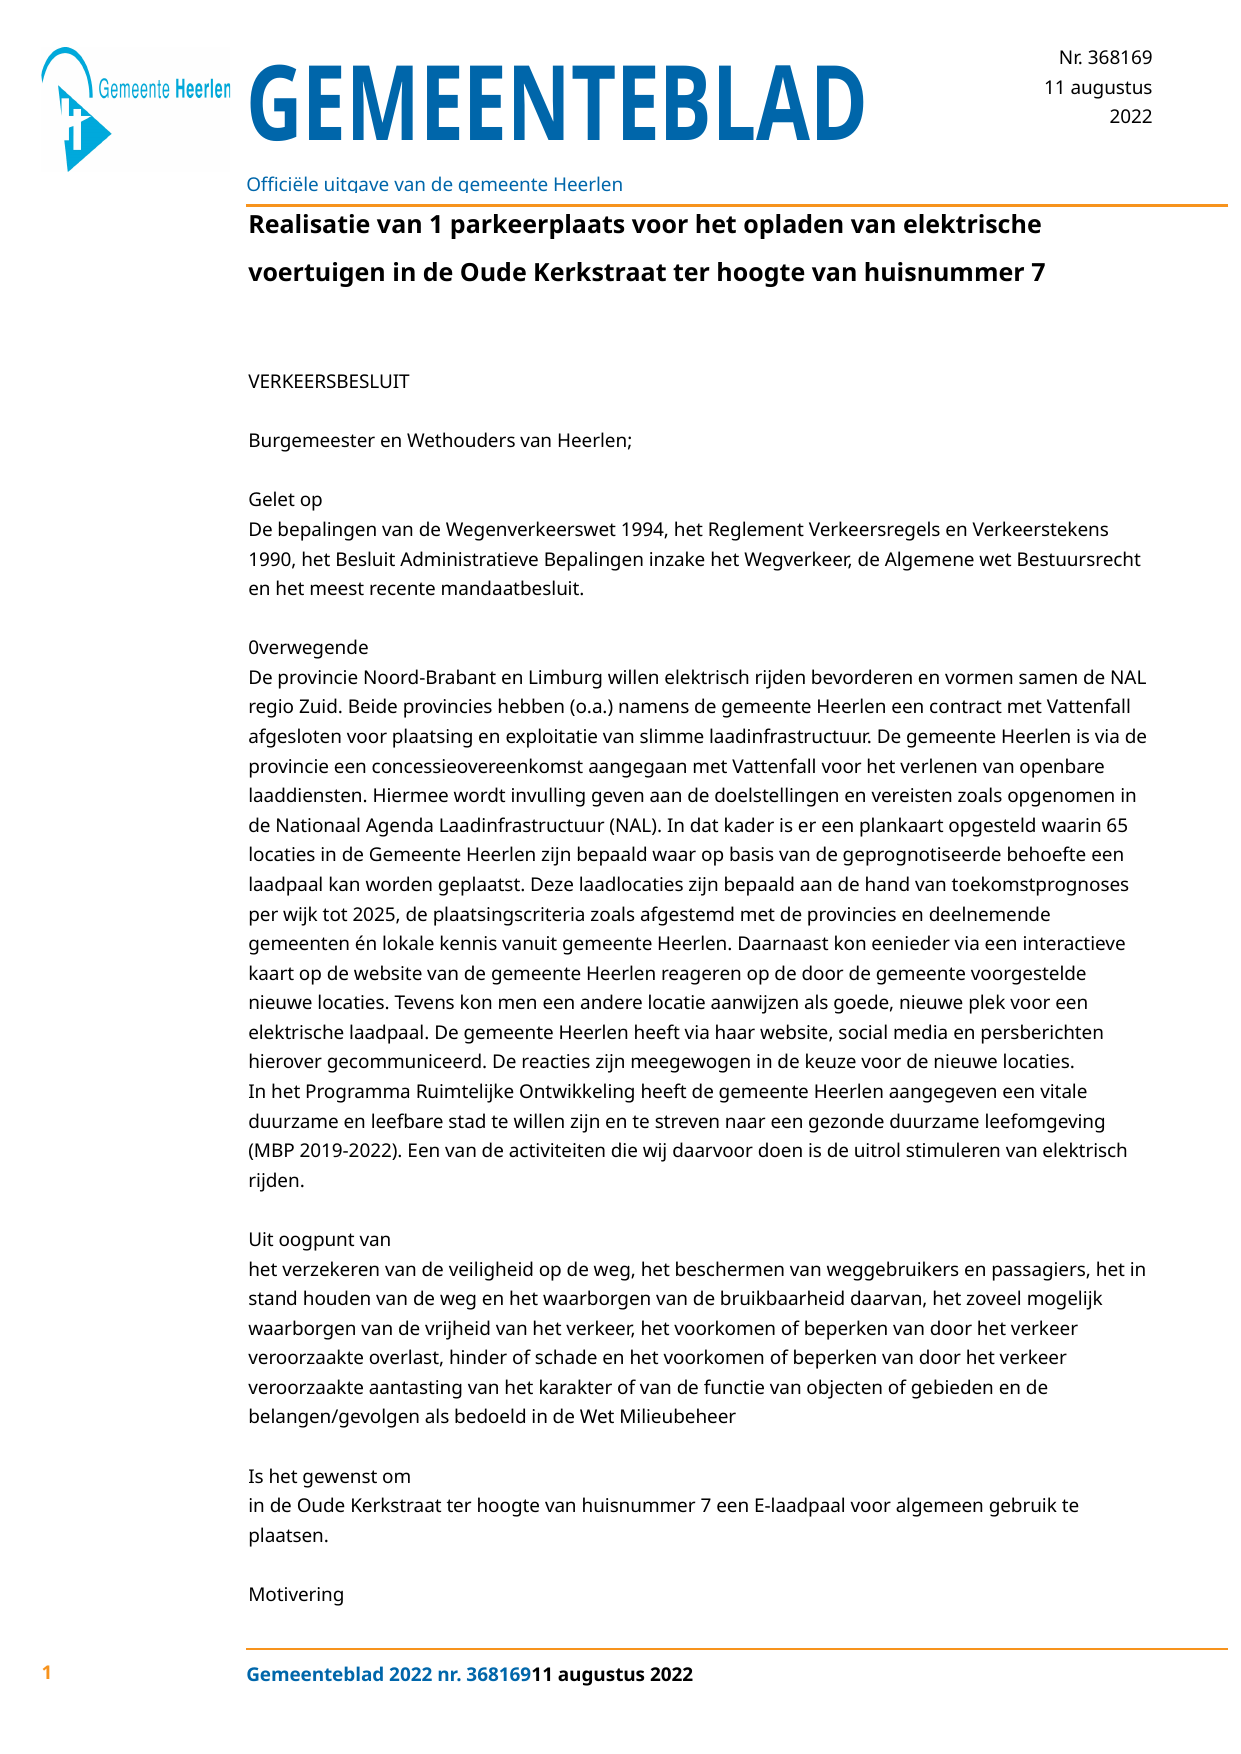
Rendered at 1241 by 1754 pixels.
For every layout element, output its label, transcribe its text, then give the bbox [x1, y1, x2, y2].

text Is het gewenst om [248, 1463, 1152, 1488]
text Burgemeester en Wethouders van Heerlen; [248, 427, 1152, 453]
text De bepalingen van de Wegenverkeerswet 1994, het Reglement Verkeersregels en Verkeerstekens 1990, het Besluit Administratieve Bepalingen inzake het Wegverkeer, de Algemene wet Bestuursrecht en het meest recente mandaatbesluit. [248, 516, 1152, 601]
text Uit oogpunt van [248, 1226, 1152, 1252]
picture [41, 47, 231, 172]
picture [41, 47, 59, 70]
text 0verwegende [248, 634, 1152, 660]
text VERKEERSBESLUIT [248, 368, 1152, 394]
text het verzekeren van de veiligheid op de weg, het beschermen van weggebruikers en passagiers, het in stand houden van de weg en het waarborgen van de bruikbaarheid daarvan, het zoveel mogelijk waarborgen van de vrijheid van het verkeer, het voorkomen of beperken van door het verkeer veroorzaakte overlast, hinder of schade en het voorkomen of beperken van door het verkeer veroorzaakte aantasting van het karakter of van de functie van objecten of gebieden en de belangen/gevolgen als bedoeld in de Wet Milieubeheer [248, 1256, 1152, 1429]
text Motivering [248, 1581, 1152, 1607]
text In het Programma Ruimtelijke Ontwikkeling heeft de gemeente Heerlen aangegeven een vitale duurzame en leefbare stad te willen zijn en te streven naar een gezonde duurzame leefomgeving (MBP 2019-2022). Een van de activiteiten die wij daarvoor doen is de uitrol stimuleren van elektrisch rijden. [248, 1078, 1152, 1193]
text Realisatie van 1 parkeerplaats voor het opladen van elektrische voertuigen in de Oude Kerkstraat ter hoogte van huisnummer 7 [248, 207, 1152, 288]
text Gelet op [248, 487, 1152, 512]
text De provincie Noord-Brabant en Limburg willen elektrisch rijden bevorderen en vormen samen de NAL regio Zuid. Beide provincies hebben (o.a.) namens de gemeente Heerlen een contract met Vattenfall afgesloten voor plaatsing en exploitatie van slimme laadinfrastructuur. De gemeente Heerlen is via de provincie een concessieovereenkomst aangegaan met Vattenfall voor het verlenen van openbare laaddiensten. Hiermee wordt invulling geven aan de doelstellingen en vereisten zoals opgenomen in de Nationaal Agenda Laadinfrastructuur (NAL). In dat kader is er een plankaart opgesteld waarin 65 locaties in de Gemeente Heerlen zijn bepaald waar op basis van de geprognotiseerde behoefte een laadpaal kan worden geplaatst. Deze laadlocaties zijn bepaald aan de hand van toekomstprognoses per wijk tot 2025, de plaatsingscriteria zoals afgestemd met de provincies en deelnemende gemeenten én lokale kennis vanuit gemeente Heerlen. Daarnaast kon eenieder via een interactieve kaart op de website van de gemeente Heerlen reageren op de door de gemeente voorgestelde nieuwe locaties. Tevens kon men een andere locatie aanwijzen als goede, nieuwe plek voor een elektrische laadpaal. De gemeente Heerlen heeft via haar website, social media en persberichten hierover gecommuniceerd. De reacties zijn meegewogen in de keuze voor de nieuwe locaties. [248, 664, 1152, 1074]
text in de Oude Kerkstraat ter hoogte van huisnummer 7 een E-laadpaal voor algemeen gebruik te plaatsen. [248, 1492, 1152, 1548]
